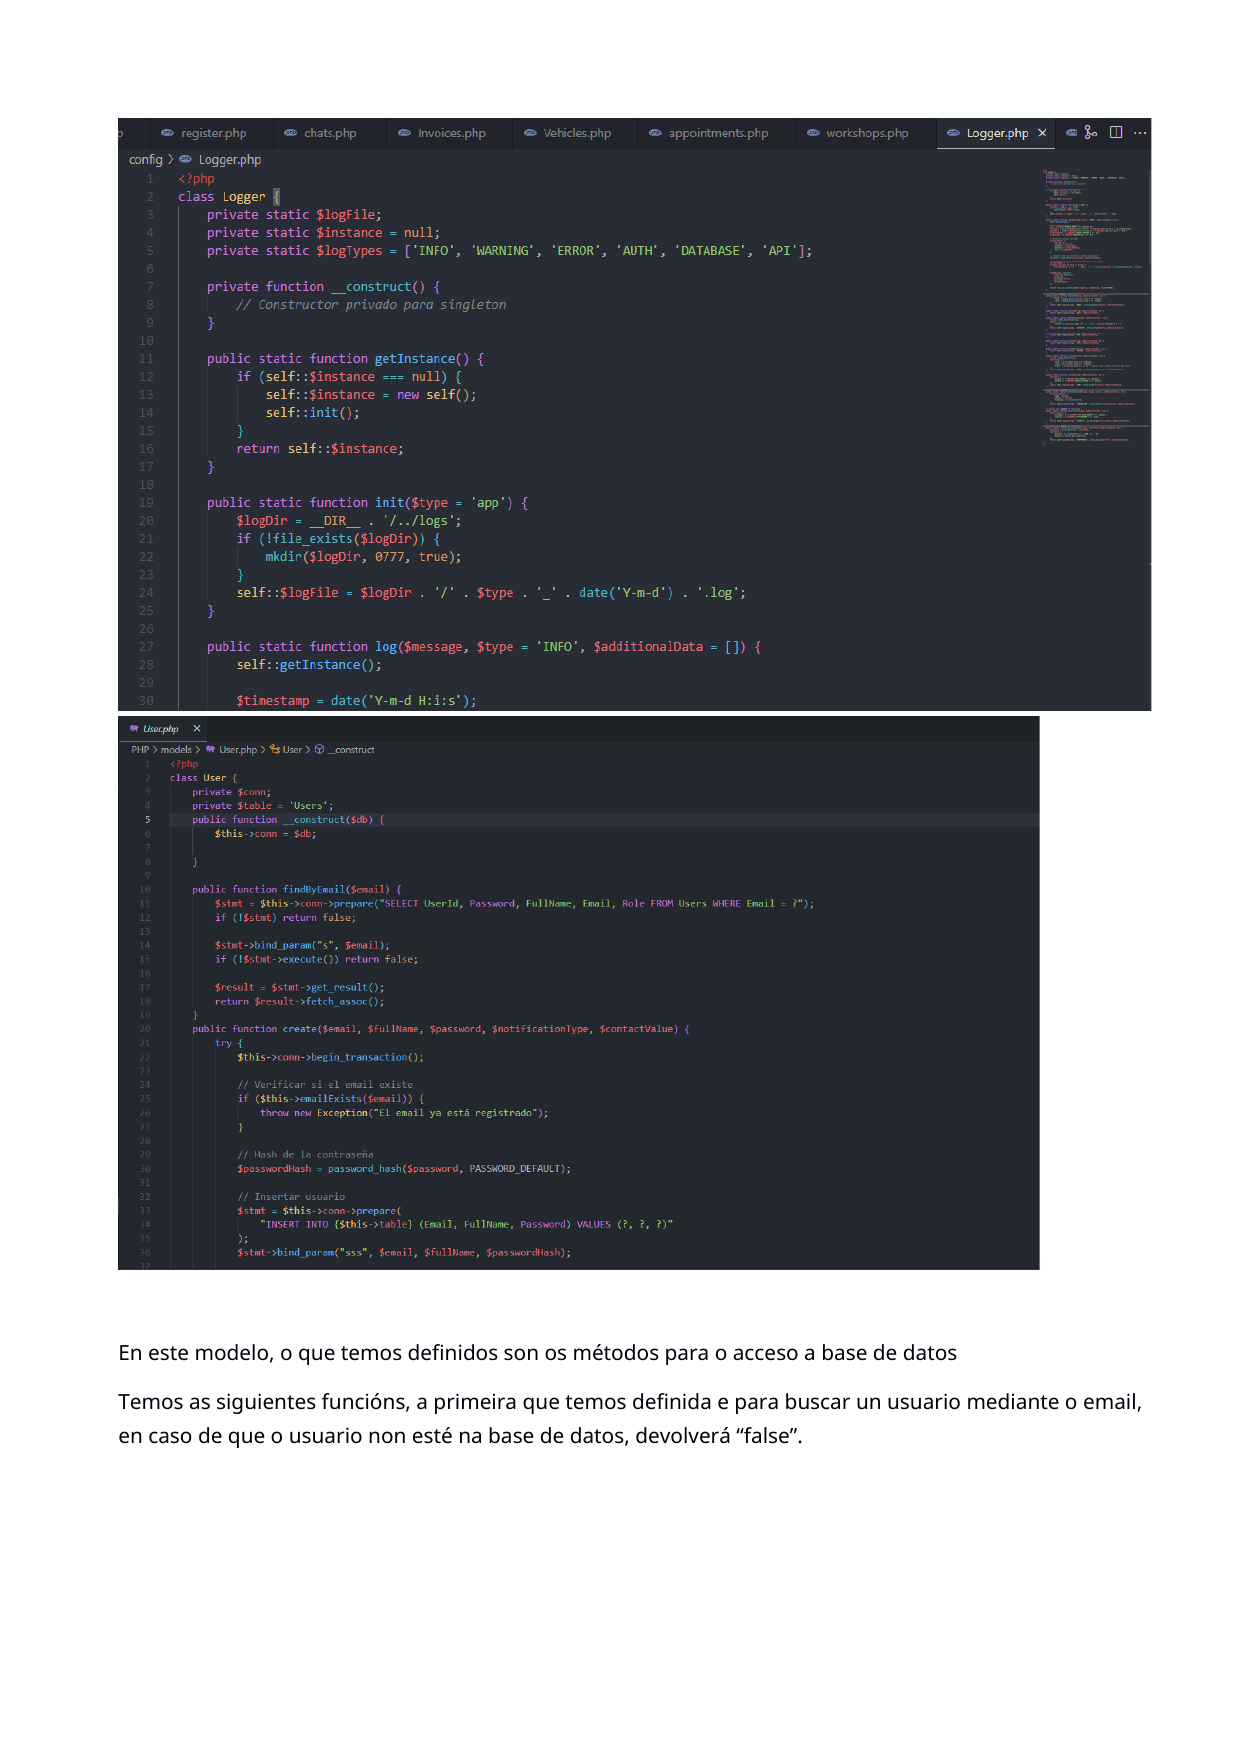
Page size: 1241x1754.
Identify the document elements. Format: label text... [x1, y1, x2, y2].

picture [118, 716, 1040, 1270]
text En este modelo, o que temos definidos son os métodos para o acceso a base de datos [118, 1338, 1152, 1367]
picture [118, 118, 1152, 711]
text Temos as siguientes funcións, a primeira que temos definida e para buscar un usuario mediante o email, en caso de que o usuario non esté na base de datos, devolverá “false”. [118, 1387, 1152, 1449]
